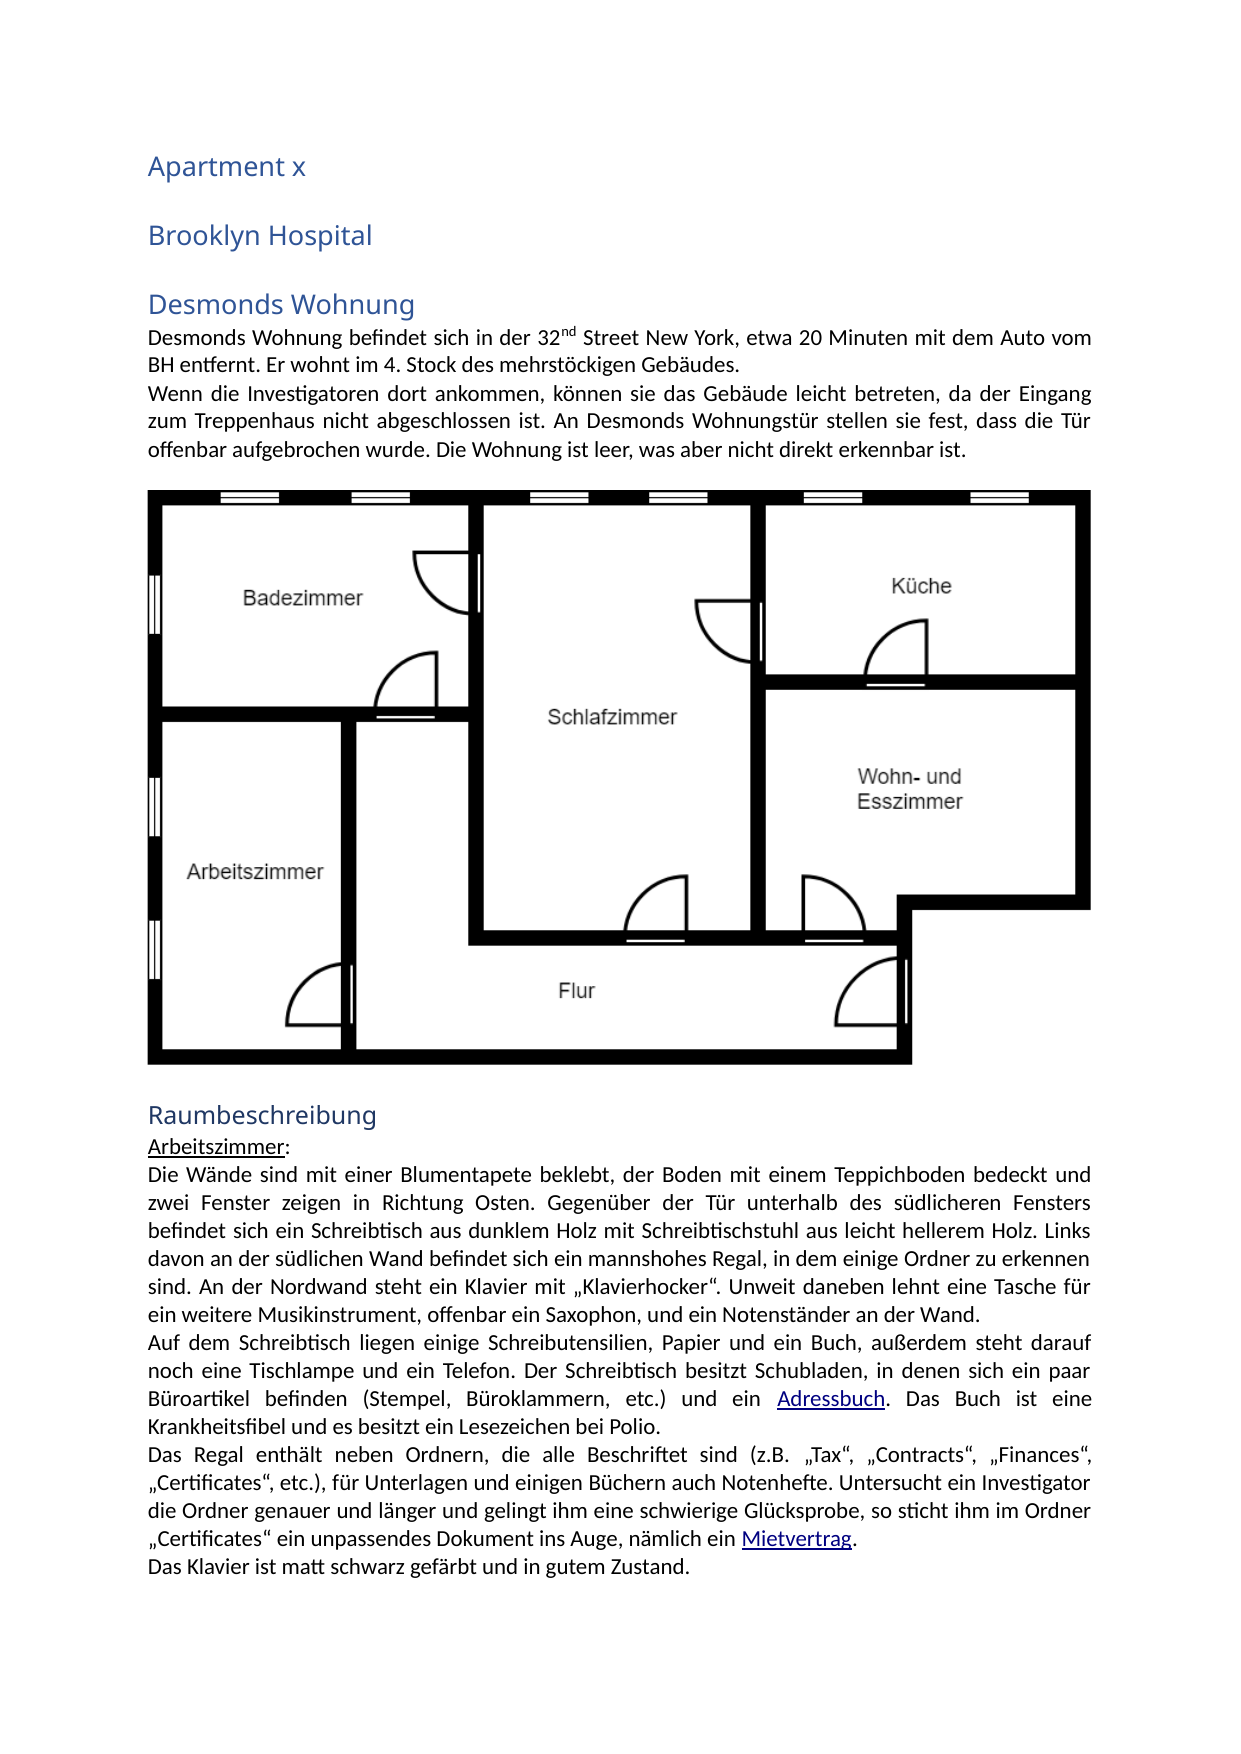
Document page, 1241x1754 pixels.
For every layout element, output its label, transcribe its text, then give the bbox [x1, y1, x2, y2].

subtitle Raumbeschreibung [148, 1098, 1093, 1132]
text Die Wände sind mit einer Blumentapete beklebt, der Boden mit einem Teppichboden bedeckt und zwei Fenster zeigen in Richtung Osten. Gegenüber der Tür unterhalb des südlicheren Fensters befindet sich ein Schreibtisch aus dunklem Holz mit Schreibtischstuhl aus leicht hellerem Holz. Links davon an der südlichen Wand befindet sich ein mannshohes Regal, in dem einige Ordner zu erkennen sind. An der Nordwand steht ein Klavier mit „Klavierhocker“. Unweit daneben lehnt eine Tasche für ein weitere Musikinstrument, offenbar ein Saxophon, und ein Notenständer an der Wand. [148, 1160, 1093, 1328]
text Wenn die Investigatoren dort ankommen, können sie das Gebäude leicht betreten, da der Eingang zum Treppenhaus nicht abgeschlossen ist. An Desmonds Wohnungstür stellen sie fest, dass die Tür offenbar aufgebrochen wurde. Die Wohnung ist leer, was aber nicht direkt erkennbar ist. [148, 379, 1093, 463]
text Das Klavier ist matt schwarz gefärbt und in gutem Zustand. [148, 1552, 1093, 1580]
text Desmonds Wohnung befindet sich in der 32nd Street New York, etwa 20 Minuten mit dem Auto vom BH entfernt. Er wohnt im 4. Stock des mehrstöckigen Gebäudes. [148, 323, 1093, 379]
subtitle Desmonds Wohnung [148, 286, 1093, 323]
text Das Regal enthält neben Ordnern, die alle Beschriftet sind (z.B. „Tax“, „Contracts“, „Finances“, „Certificates“, etc.), für Unterlagen und einigen Büchern auch Notenhefte. Untersucht ein Investigator die Ordner genauer und länger und gelingt ihm eine schwierige Glücksprobe, so sticht ihm im Ordner „Certificates“ ein unpassendes Dokument ins Auge, nämlich ein Mietvertrag. [148, 1440, 1093, 1552]
text Auf dem Schreibtisch liegen einige Schreibutensilien, Papier und ein Buch, außerdem steht darauf noch eine Tischlampe und ein Telefon. Der Schreibtisch besitzt Schubladen, in denen sich ein paar Büroartikel befinden (Stempel, Büroklammern, etc.) und ein Adressbuch. Das Buch ist eine Krankheitsfibel und es besitzt ein Lesezeichen bei Polio. [148, 1328, 1093, 1440]
subtitle Apartment x [148, 148, 1093, 184]
text Arbeitszimmer: [148, 1132, 1093, 1160]
subtitle Brooklyn Hospital [148, 217, 1093, 253]
